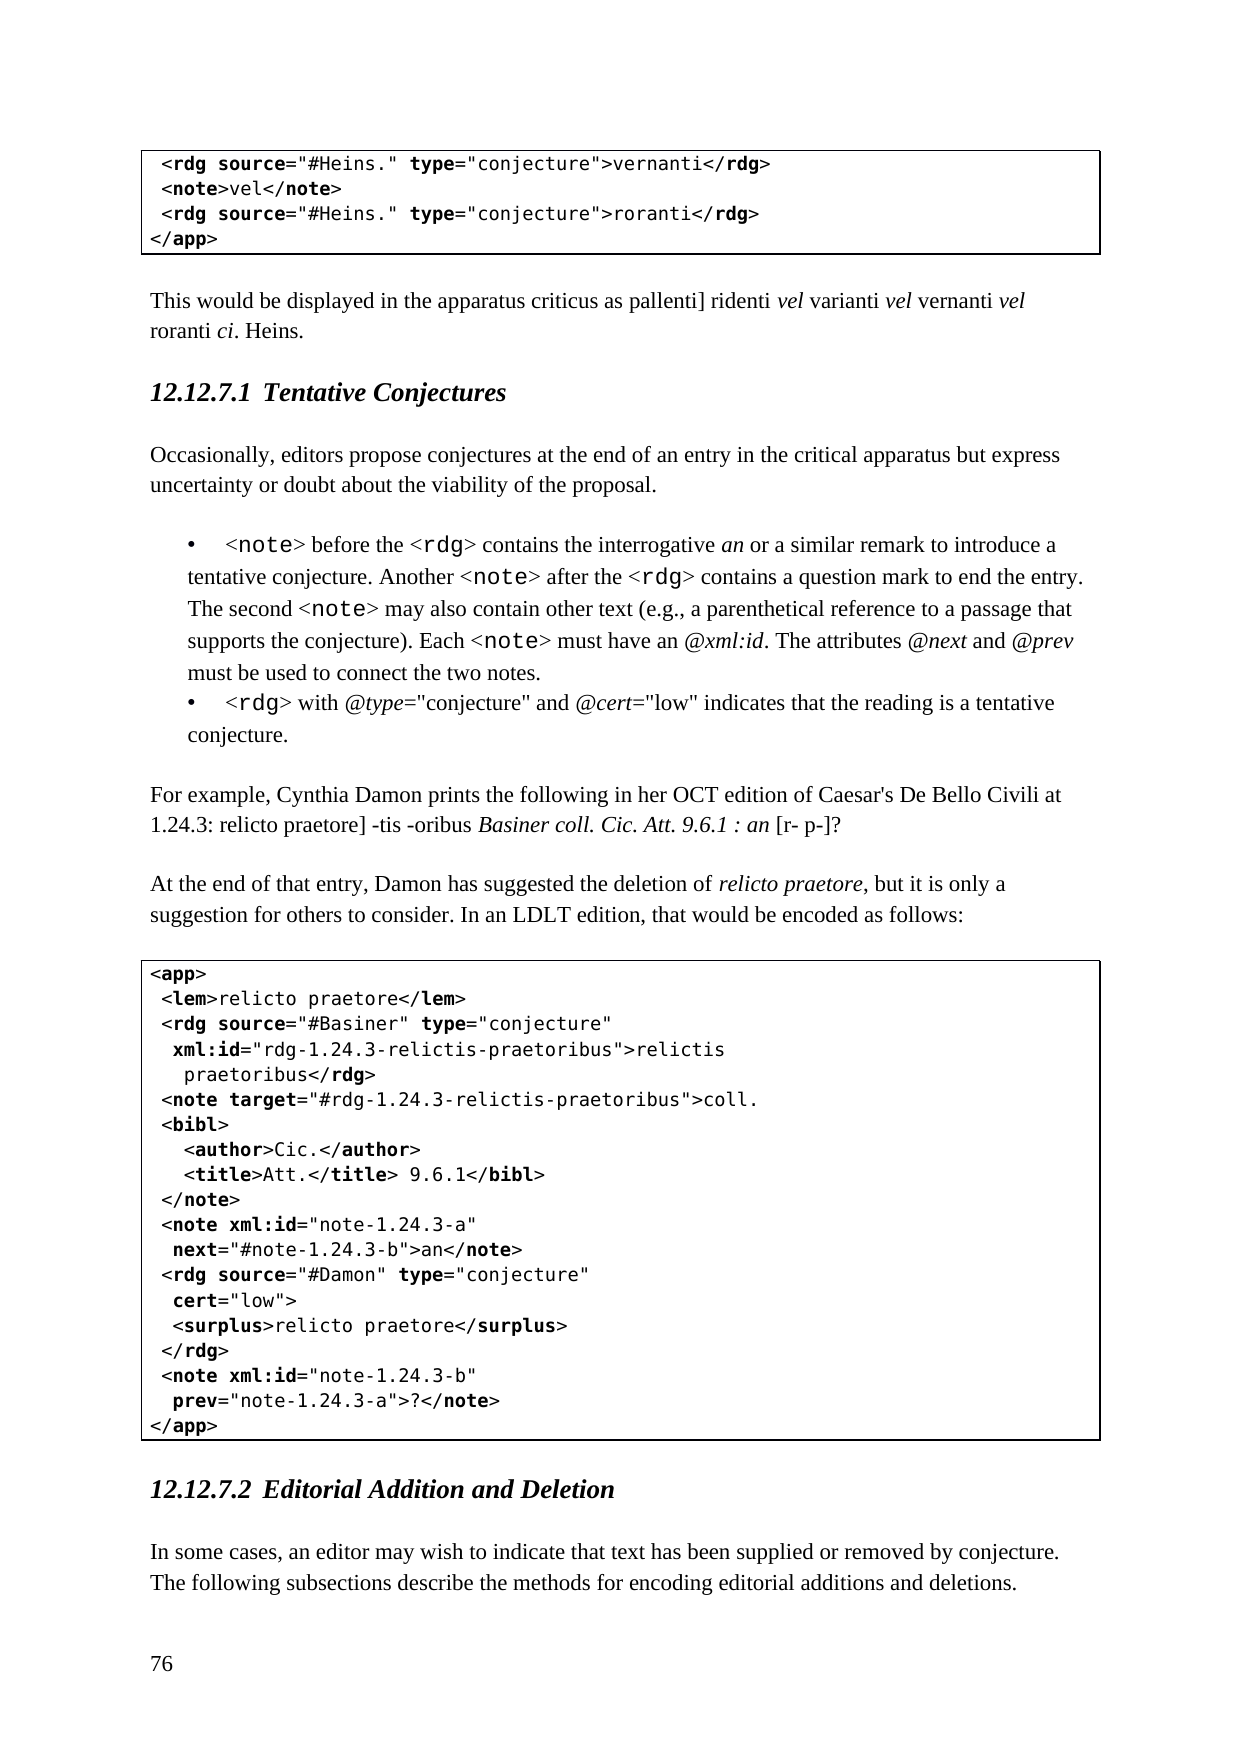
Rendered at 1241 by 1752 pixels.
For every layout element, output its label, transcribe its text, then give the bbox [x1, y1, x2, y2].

text <app> <lem>relicto praetore</lem> <rdg source="#Basiner" type="conjecture" xml:id="rdg-1.24.3-relictis-praetoribus">relictis praetoribus</rdg> <note target="#rdg-1.24.3-relictis-praetoribus">coll. <bibl> <author>Cic.</author> <title>Att.</title> 9.6.1</bibl> </note> <note xml:id="note-1.24.3-a" next="#note-1.24.3-b">an</note> <rdg source="#Damon" type="conjecture" cert="low"> <surplus>relicto praetore</surplus> </rdg> <note xml:id="note-1.24.3-b" prev="note-1.24.3-a">?</note> </app> [142, 961, 1099, 1439]
text Occasionally, editors propose conjectures at the end of an entry in the critical apparatus but express uncertainty or doubt about the viability of the proposal. [150, 441, 1090, 498]
subtitle Editorial Addition and Deletion [150, 1473, 1090, 1505]
text For example, Cynthia Damon prints the following in her OCT edition of Caesar's De Bello Civili at 1.24.3: relicto praetore] -tis -oribus Basiner coll. Cic. Att. 9.6.1 : an [r- p-]? [150, 781, 1090, 837]
list <rdg> with @type="conjecture" and @cert="low" indicates that the reading is a tentative conjecture. [187, 689, 1090, 748]
text This would be displayed in the apparatus criticus as pallenti] ridenti vel varianti vel vernanti vel roranti ci. Heins. [150, 287, 1090, 343]
text In some cases, an editor may wish to indicate that text has been supplied or removed by conjecture. The following subsections describe the methods for encoding editorial additions and deletions. [150, 1538, 1090, 1595]
list <note> before the <rdg> contains the interrogative an or a similar remark to introduce a tentative conjecture. Another <note> after the <rdg> contains a question mark to end the entry. The second <note> may also contain other text (e.g., a parenthetical reference to a passage that supports the conjecture). Each <note> must have an @xml:id. The attributes @next and @prev must be used to connect the two notes. [187, 531, 1090, 686]
text <rdg source="#Heins." type="conjecture">vernanti</rdg> <note>vel</note> <rdg source="#Heins." type="conjecture">roranti</rdg> </app> [142, 151, 1099, 253]
subtitle Tentative Conjectures [150, 376, 1090, 408]
text At the end of that entry, Damon has suggested the deletion of relicto praetore, but it is only a suggestion for others to consider. In an LDLT edition, that would be encoded as follows: [150, 871, 1090, 927]
